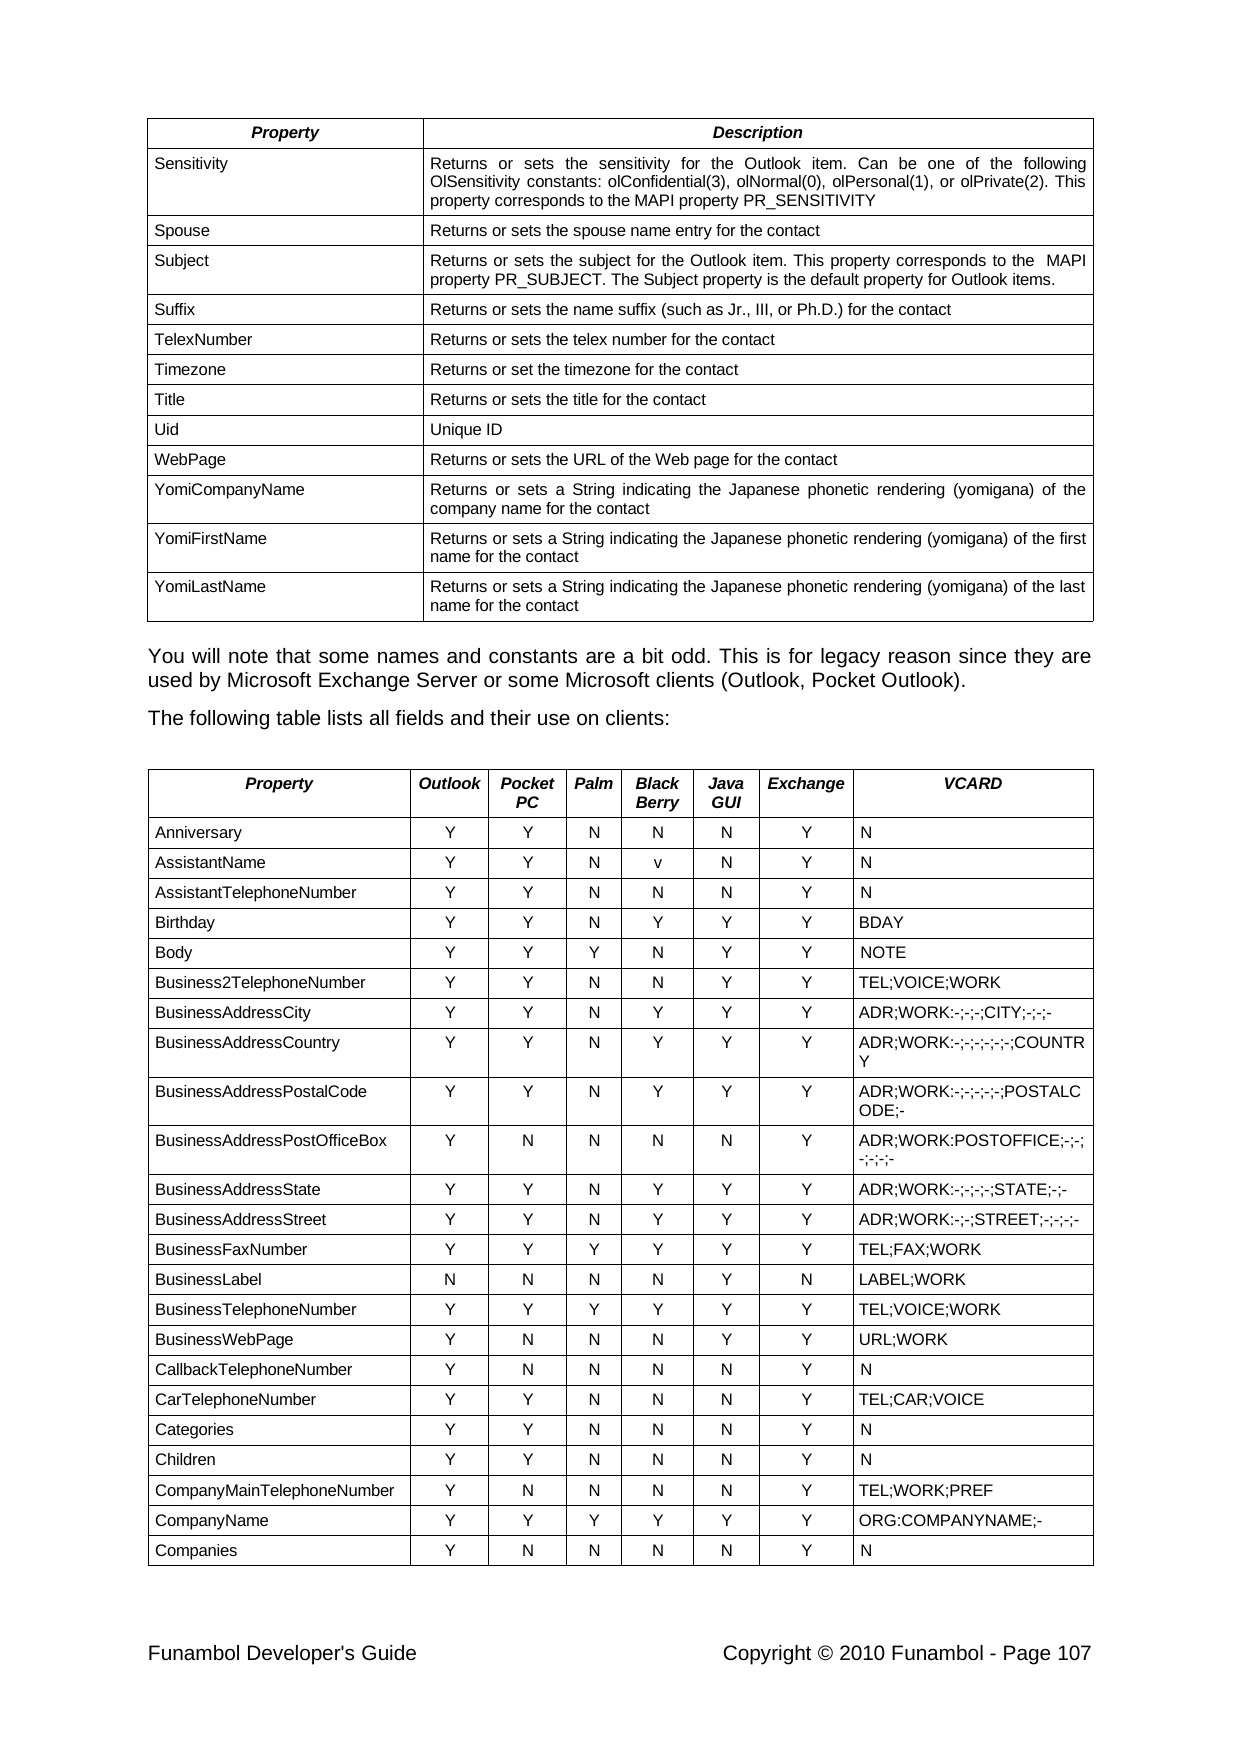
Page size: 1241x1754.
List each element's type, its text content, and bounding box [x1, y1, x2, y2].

table_cell Y [411, 1175, 488, 1204]
table_cell Y [760, 1506, 853, 1535]
table_cell Y [694, 1326, 759, 1355]
table_cell Y [411, 1029, 488, 1077]
table_cell N [567, 969, 621, 998]
table_cell Y [411, 1126, 488, 1174]
table_cell YomiLastName [148, 573, 423, 621]
table_cell N [567, 1416, 621, 1445]
table_cell N [694, 1386, 759, 1415]
table_cell Y [760, 1416, 853, 1445]
table_cell Y [411, 1386, 488, 1415]
table_cell Y [489, 939, 566, 968]
table_cell N [854, 1446, 1093, 1475]
table_cell Title [148, 385, 423, 415]
table_header Description [424, 119, 1093, 148]
table_cell Y [489, 1416, 566, 1445]
table_cell Y [760, 1326, 853, 1355]
table_cell Sensitivity [148, 149, 423, 215]
table_cell TEL;VOICE;WORK [854, 969, 1093, 998]
table_cell CarTelephoneNumber [149, 1386, 410, 1415]
table_cell Y [760, 1126, 853, 1174]
table_cell TEL;VOICE;WORK [854, 1295, 1093, 1325]
table_cell N [489, 1476, 566, 1505]
table_cell N [622, 1326, 693, 1355]
table_cell Y [567, 939, 621, 968]
table_cell Returns or sets the telex number for the contact [424, 325, 1093, 354]
table_cell N [567, 879, 621, 908]
table_cell Y [411, 849, 488, 878]
table_cell N [489, 1356, 566, 1385]
table_cell Y [489, 1295, 566, 1325]
table_cell Y [622, 1029, 693, 1077]
table_cell Y [411, 1416, 488, 1445]
table_cell YomiCompanyName [148, 476, 423, 523]
table_cell Y [489, 1205, 566, 1234]
table_cell Y [411, 1295, 488, 1325]
table_cell AssistantName [149, 849, 410, 878]
table_cell N [622, 879, 693, 908]
table_cell Y [411, 909, 488, 938]
table_cell Y [489, 999, 566, 1028]
table_cell Y [622, 1295, 693, 1325]
table_cell N [567, 1029, 621, 1077]
table_cell Body [149, 939, 410, 968]
table_cell N [694, 1476, 759, 1505]
table_cell Y [760, 1295, 853, 1325]
table_cell WebPage [148, 446, 423, 475]
table_cell Y [694, 1078, 759, 1125]
table_cell Y [411, 999, 488, 1028]
table_cell Y [411, 969, 488, 998]
table_cell Y [760, 1386, 853, 1415]
table_cell N [622, 969, 693, 998]
table_cell N [567, 1078, 621, 1125]
table_cell Y [760, 1235, 853, 1264]
table_cell Y [489, 1029, 566, 1077]
table_cell NOTE [854, 939, 1093, 968]
table_cell Y [622, 999, 693, 1028]
table_cell Returns or sets a String indicating the Japanese phonetic rendering (yomigana) of the last name for the contact [424, 573, 1093, 621]
table_cell N [622, 1356, 693, 1385]
table_cell Y [411, 1235, 488, 1264]
table_cell Y [489, 1175, 566, 1204]
table_cell Y [760, 999, 853, 1028]
table_cell Returns or sets the sensitivity for the Outlook item. Can be one of the following OlSensitivity constants: olConfidential(3), olNormal(0), olPersonal(1), or olPrivate(2). This property corresponds to the MAPI property PR_SENSITIVITY [424, 149, 1093, 215]
table_cell Y [760, 849, 853, 878]
table_cell ADR;WORK:-;-;STREET;-;-;-;- [854, 1205, 1093, 1234]
table_cell BusinessAddressPostOfficeBox [149, 1126, 410, 1174]
table_cell N [489, 1326, 566, 1355]
table_cell Uid [148, 416, 423, 445]
table_cell N [622, 1476, 693, 1505]
table_cell Y [760, 818, 853, 848]
table_cell N [567, 1205, 621, 1234]
table_cell ADR;WORK:-;-;-;-;-;-;COUNTRY [854, 1029, 1093, 1077]
table_cell N [854, 1536, 1093, 1565]
table_cell N [567, 1446, 621, 1475]
table_cell Y [694, 1235, 759, 1264]
table_cell AssistantTelephoneNumber [149, 879, 410, 908]
table_cell Y [760, 1476, 853, 1505]
table_cell N [622, 1416, 693, 1445]
table_cell Subject [148, 246, 423, 294]
table_cell URL;WORK [854, 1326, 1093, 1355]
table_cell Returns or sets a String indicating the Japanese phonetic rendering (yomigana) of the company name for the contact [424, 476, 1093, 523]
table_cell Y [694, 1295, 759, 1325]
table_cell Y [411, 1536, 488, 1565]
table_cell Spouse [148, 216, 423, 245]
table_cell N [694, 1536, 759, 1565]
table_cell BusinessAddressCity [149, 999, 410, 1028]
table_header Palm [567, 770, 621, 817]
table_cell Y [622, 1506, 693, 1535]
table_cell Y [567, 1506, 621, 1535]
table_cell v [622, 849, 693, 878]
table_cell BusinessFaxNumber [149, 1235, 410, 1264]
table_cell Y [760, 1536, 853, 1565]
table_cell Y [694, 939, 759, 968]
table_cell N [489, 1536, 566, 1565]
table_cell CompanyName [149, 1506, 410, 1535]
table_cell BusinessWebPage [149, 1326, 410, 1355]
table_cell BusinessLabel [149, 1265, 410, 1294]
table_cell Y [694, 1265, 759, 1294]
table_cell N [622, 939, 693, 968]
table_cell BDAY [854, 909, 1093, 938]
table_cell Y [760, 969, 853, 998]
table_cell CallbackTelephoneNumber [149, 1356, 410, 1385]
table_cell N [854, 849, 1093, 878]
table_cell Companies [149, 1536, 410, 1565]
table_cell Y [489, 879, 566, 908]
table_cell ORG:COMPANYNAME;- [854, 1506, 1093, 1535]
table_cell Y [622, 1175, 693, 1204]
table_cell Y [694, 1029, 759, 1077]
table_header Outlook [411, 770, 488, 817]
table_cell Business2TelephoneNumber [149, 969, 410, 998]
table_cell Categories [149, 1416, 410, 1445]
table_cell N [567, 909, 621, 938]
table_cell N [694, 818, 759, 848]
table_cell N [694, 1126, 759, 1174]
table_cell Returns or set the timezone for the contact [424, 355, 1093, 384]
table_cell N [694, 1356, 759, 1385]
table_cell N [854, 879, 1093, 908]
table_cell ADR;WORK:-;-;-;-;STATE;-;- [854, 1175, 1093, 1204]
text You will note that some names and constants are a bit odd. This is for legacy reason since they are used by Microsoft Exchange Server or some Microsoft clients (Outlook, Pocket Outlook). [148, 644, 1093, 692]
table_header Exchange [760, 770, 853, 817]
table_cell Y [694, 999, 759, 1028]
table_header VCARD [854, 770, 1093, 817]
table_header Black Berry [622, 770, 693, 817]
table_cell N [567, 818, 621, 848]
table_cell Birthday [149, 909, 410, 938]
table_cell Y [694, 1506, 759, 1535]
table_header Java GUI [694, 770, 759, 817]
table_cell N [622, 1386, 693, 1415]
table_cell Y [622, 909, 693, 938]
table_cell Y [411, 1506, 488, 1535]
table_cell N [567, 1326, 621, 1355]
table_cell Y [760, 1356, 853, 1385]
table_cell TEL;CAR;VOICE [854, 1386, 1093, 1415]
table_header Property [148, 119, 423, 148]
table_cell Y [489, 1446, 566, 1475]
table_cell N [760, 1265, 853, 1294]
table_cell N [622, 1265, 693, 1294]
table_cell Y [489, 1078, 566, 1125]
table_cell Y [411, 1446, 488, 1475]
table_cell Y [622, 1205, 693, 1234]
table_cell TEL;WORK;PREF [854, 1476, 1093, 1505]
table_cell Y [567, 1235, 621, 1264]
table_cell N [567, 1536, 621, 1565]
table_cell Y [411, 818, 488, 848]
table_cell BusinessTelephoneNumber [149, 1295, 410, 1325]
table_cell Returns or sets the title for the contact [424, 385, 1093, 415]
table_cell N [567, 1476, 621, 1505]
table_cell N [567, 849, 621, 878]
table_header Pocket PC [489, 770, 566, 817]
table_cell Y [760, 1205, 853, 1234]
table_cell Y [411, 1205, 488, 1234]
table_cell CompanyMainTelephoneNumber [149, 1476, 410, 1505]
table_cell N [854, 1416, 1093, 1445]
table_cell N [567, 1175, 621, 1204]
table_cell N [567, 1386, 621, 1415]
table_cell Y [760, 909, 853, 938]
table_cell Anniversary [149, 818, 410, 848]
table_cell Y [411, 1078, 488, 1125]
table_cell N [694, 1416, 759, 1445]
table_cell BusinessAddressState [149, 1175, 410, 1204]
table_cell N [567, 999, 621, 1028]
table_cell Y [411, 1476, 488, 1505]
table_cell Y [694, 1175, 759, 1204]
table_cell Y [411, 1326, 488, 1355]
table_cell N [622, 1446, 693, 1475]
table_cell TEL;FAX;WORK [854, 1235, 1093, 1264]
table_cell TelexNumber [148, 325, 423, 354]
table_cell Y [411, 1356, 488, 1385]
table_cell Returns or sets a String indicating the Japanese phonetic rendering (yomigana) of the first name for the contact [424, 524, 1093, 572]
table_header Property [149, 770, 410, 817]
table_cell N [622, 1126, 693, 1174]
table_cell N [567, 1356, 621, 1385]
table_cell Y [489, 1235, 566, 1264]
table_cell N [694, 1446, 759, 1475]
table_cell Returns or sets the subject for the Outlook item. This property corresponds to the MAPI property PR_SUBJECT. The Subject property is the default property for Outlook items. [424, 246, 1093, 294]
text The following table lists all fields and their use on clients: [148, 707, 1093, 730]
table_cell ADR;WORK:POSTOFFICE;-;-;-;-;-;- [854, 1126, 1093, 1174]
table_cell Y [694, 909, 759, 938]
table_cell ADR;WORK:-;-;-;-;-;POSTALCODE;- [854, 1078, 1093, 1125]
table_cell BusinessAddressStreet [149, 1205, 410, 1234]
table_cell Y [489, 909, 566, 938]
table_cell Unique ID [424, 416, 1093, 445]
table_cell N [622, 1536, 693, 1565]
table_cell Returns or sets the name suffix (such as Jr., III, or Ph.D.) for the contact [424, 295, 1093, 324]
table_cell Returns or sets the URL of the Web page for the contact [424, 446, 1093, 475]
table_cell BusinessAddressPostalCode [149, 1078, 410, 1125]
table_cell Y [760, 1078, 853, 1125]
table_cell Y [694, 969, 759, 998]
table_cell N [622, 818, 693, 848]
table_cell Y [694, 1205, 759, 1234]
table_cell ADR;WORK:-;-;-;CITY;-;-;- [854, 999, 1093, 1028]
table_cell N [567, 1126, 621, 1174]
table_cell Y [760, 1446, 853, 1475]
table_cell N [489, 1265, 566, 1294]
table_cell Y [411, 879, 488, 908]
table_cell N [694, 849, 759, 878]
table_cell N [567, 1265, 621, 1294]
table_cell Y [760, 879, 853, 908]
table_cell Y [567, 1295, 621, 1325]
table_cell Y [489, 969, 566, 998]
table_cell Y [760, 939, 853, 968]
table_cell LABEL;WORK [854, 1265, 1093, 1294]
table_cell Y [489, 1506, 566, 1535]
table_cell Y [489, 1386, 566, 1415]
table_cell N [489, 1126, 566, 1174]
table_cell YomiFirstName [148, 524, 423, 572]
table_cell Timezone [148, 355, 423, 384]
table_cell Y [411, 939, 488, 968]
table_cell Y [489, 849, 566, 878]
table_cell N [854, 1356, 1093, 1385]
table_cell Y [760, 1029, 853, 1077]
table_cell BusinessAddressCountry [149, 1029, 410, 1077]
table_cell Y [622, 1235, 693, 1264]
table_cell Y [760, 1175, 853, 1204]
table_cell Y [622, 1078, 693, 1125]
table_cell N [694, 879, 759, 908]
table_cell Children [149, 1446, 410, 1475]
table_cell N [854, 818, 1093, 848]
table_cell Suffix [148, 295, 423, 324]
table_cell Returns or sets the spouse name entry for the contact [424, 216, 1093, 245]
table_cell Y [489, 818, 566, 848]
table_cell N [411, 1265, 488, 1294]
